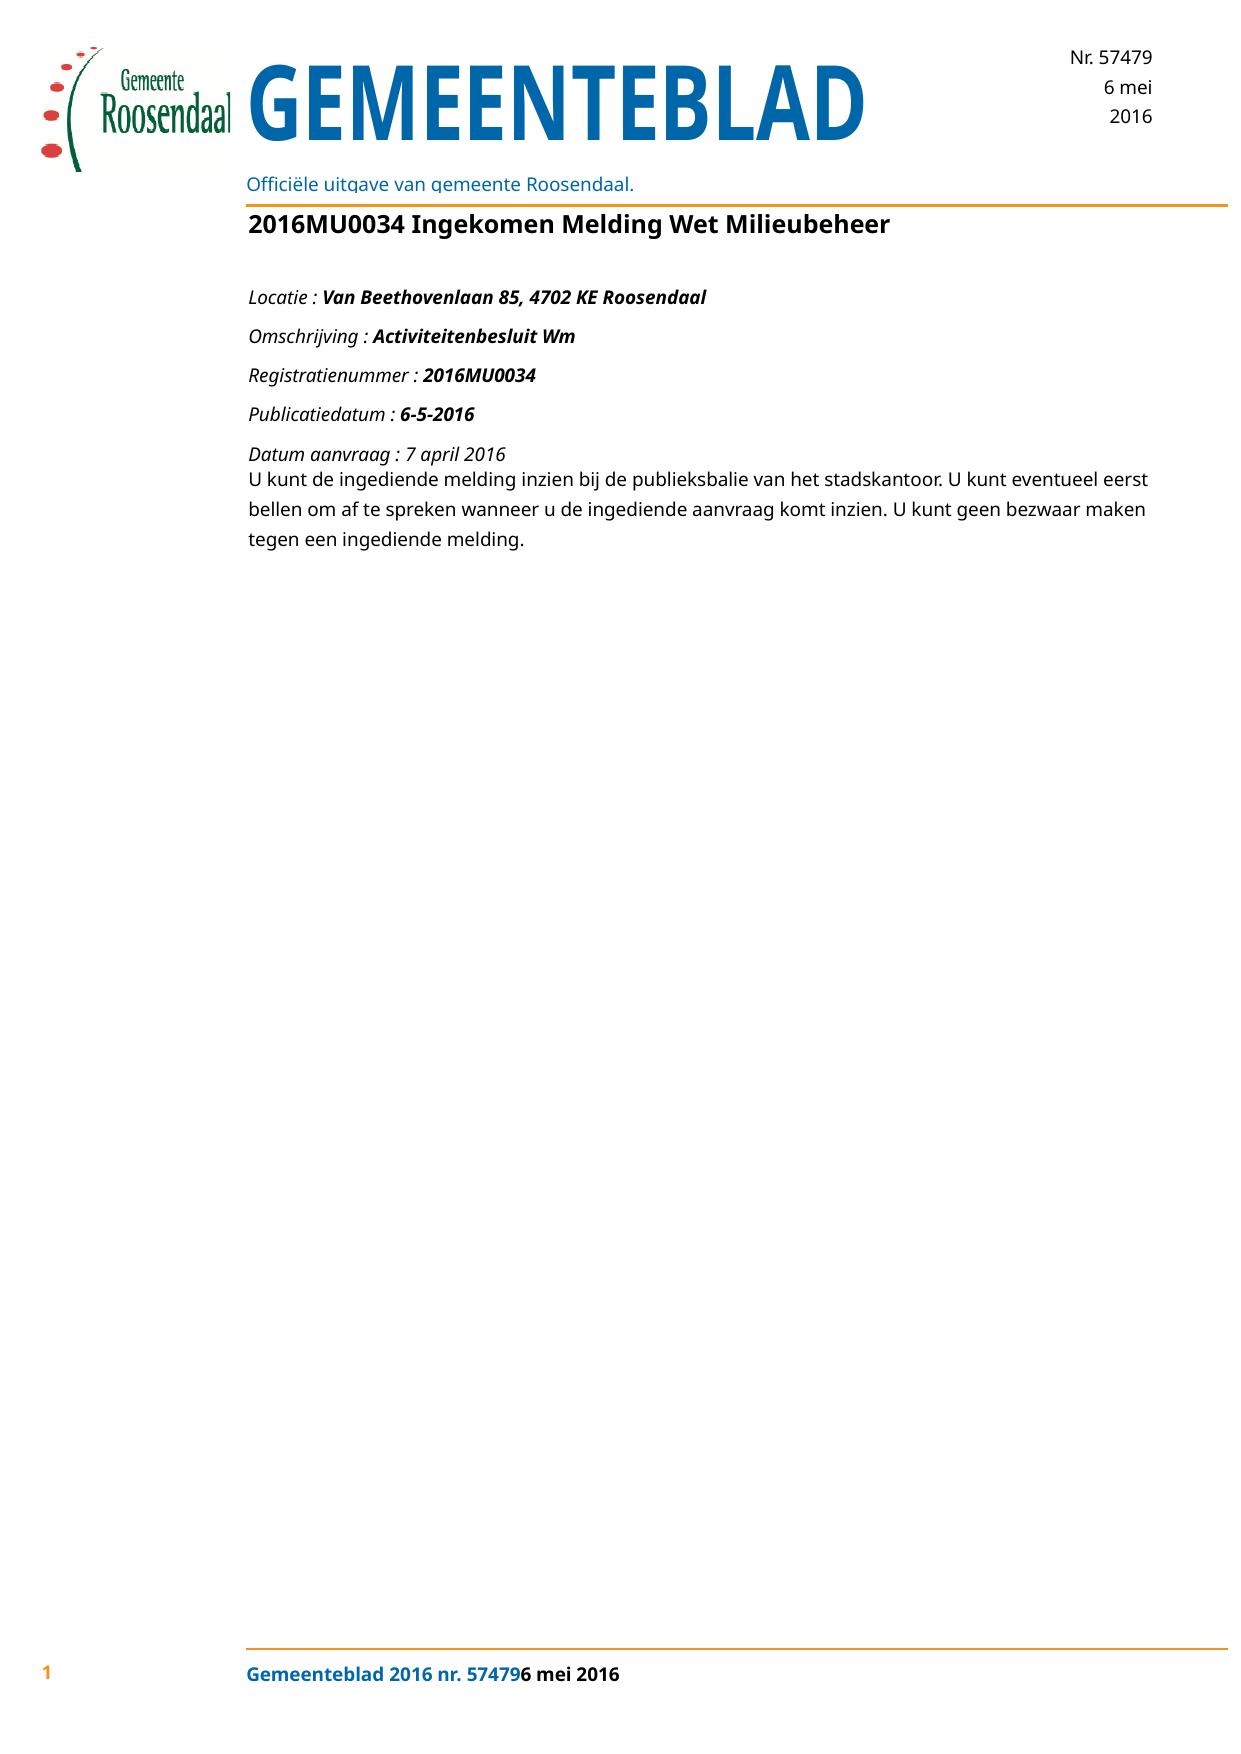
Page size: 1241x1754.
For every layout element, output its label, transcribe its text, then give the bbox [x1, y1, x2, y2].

picture [41, 47, 231, 172]
text Locatie : Van Beethovenlaan 85, 4702 KE Roosendaal [248, 284, 1152, 309]
text Omschrijving : Activiteitenbesluit Wm [248, 323, 1152, 349]
text 2016MU0034 Ingekomen Melding Wet Milieubeheer [248, 207, 1152, 241]
text Datum aanvraag : 7 april 2016 [248, 441, 1152, 467]
text Registratienummer : 2016MU0034 [248, 362, 1152, 388]
text U kunt de ingediende melding inzien bij de publieksbalie van het stadskantoor. U kunt eventueel eerst bellen om af te spreken wanneer u de ingediende aanvraag komt inzien. U kunt geen bezwaar maken tegen een ingediende melding. [248, 467, 1152, 552]
text Publicatiedatum : 6-5-2016 [248, 402, 1152, 427]
